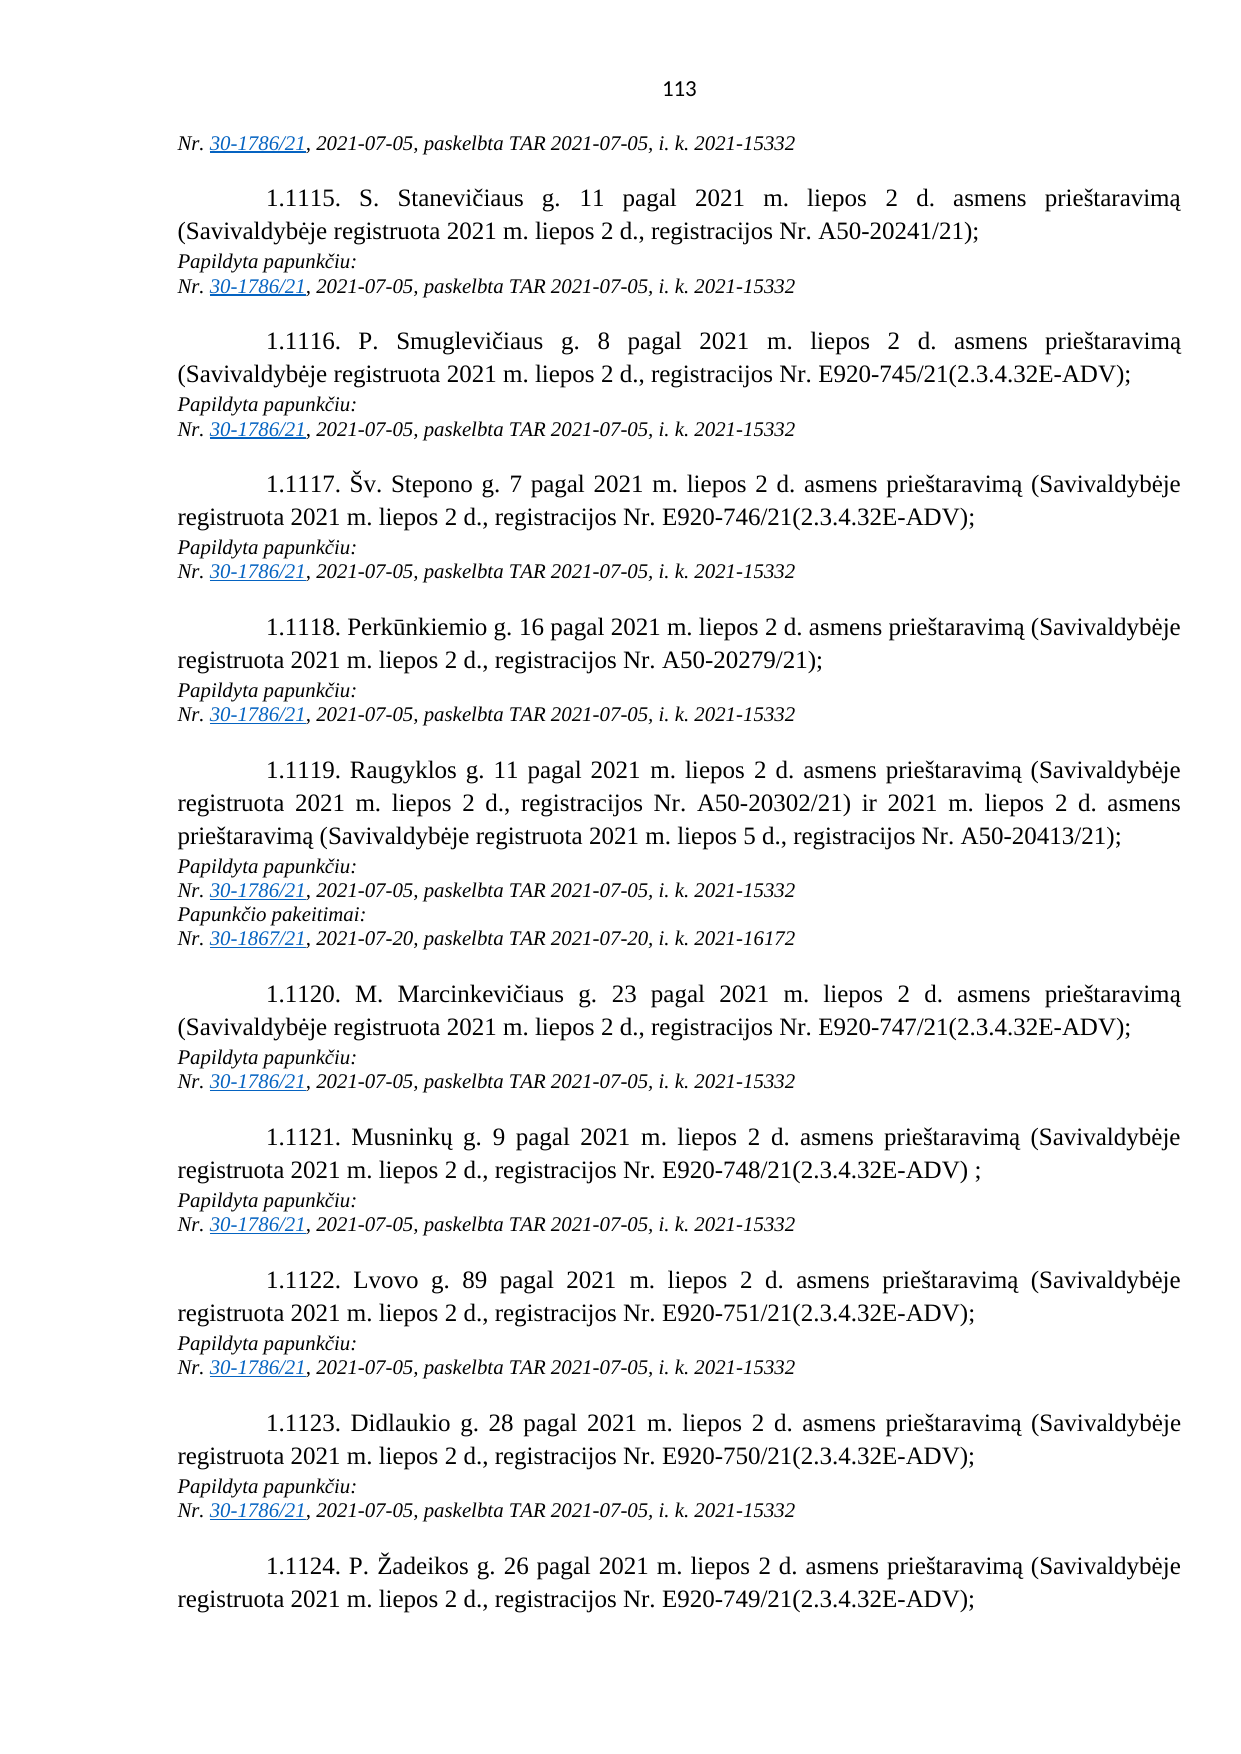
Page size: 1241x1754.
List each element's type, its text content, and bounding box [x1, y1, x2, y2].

text 1.1118. Perkūnkiemio g. 16 pagal 2021 m. liepos 2 d. asmens prieštaravimą (Savivaldybėje registruota 2021 m. liepos 2 d., registracijos Nr. A50-20279/21); [177, 612, 1181, 674]
text Papildyta papunkčiu: [177, 392, 1181, 416]
text Nr. 30-1786/21, 2021-07-05, paskelbta TAR 2021-07-05, i. k. 2021-15332 [177, 1498, 1181, 1522]
text 1.1123. Didlaukio g. 28 pagal 2021 m. liepos 2 d. asmens prieštaravimą (Savivaldybėje registruota 2021 m. liepos 2 d., registracijos Nr. E920-750/21(2.3.4.32E-ADV); [177, 1408, 1181, 1470]
text Nr. 30-1786/21, 2021-07-05, paskelbta TAR 2021-07-05, i. k. 2021-15332 [177, 416, 1181, 441]
text 1.1120. M. Marcinkevičiaus g. 23 pagal 2021 m. liepos 2 d. asmens prieštaravimą (Savivaldybėje registruota 2021 m. liepos 2 d., registracijos Nr. E920-747/21(2.3.4.32E-ADV); [177, 979, 1181, 1041]
text Nr. 30-1786/21, 2021-07-05, paskelbta TAR 2021-07-05, i. k. 2021-15332 [177, 878, 1181, 902]
text Papildyta papunkčiu: [177, 678, 1181, 702]
text 1.1119. Raugyklos g. 11 pagal 2021 m. liepos 2 d. asmens prieštaravimą (Savivaldybėje registruota 2021 m. liepos 2 d., registracijos Nr. A50-20302/21) ir 2021 m. liepos 2 d. asmens prieštaravimą (Savivaldybėje registruota 2021 m. liepos 5 d., registracijos Nr. A50-20413/21); [177, 755, 1181, 850]
text Nr. 30-1786/21, 2021-07-05, paskelbta TAR 2021-07-05, i. k. 2021-15332 [177, 1069, 1181, 1093]
text 1.1124. P. Žadeikos g. 26 pagal 2021 m. liepos 2 d. asmens prieštaravimą (Savivaldybėje registruota 2021 m. liepos 2 d., registracijos Nr. E920-749/21(2.3.4.32E-ADV); [177, 1551, 1181, 1613]
text Nr. 30-1867/21, 2021-07-20, paskelbta TAR 2021-07-20, i. k. 2021-16172 [177, 926, 1181, 950]
text Papildyta papunkčiu: [177, 1188, 1181, 1212]
text 1.1117. Šv. Stepono g. 7 pagal 2021 m. liepos 2 d. asmens prieštaravimą (Savivaldybėje registruota 2021 m. liepos 2 d., registracijos Nr. E920-746/21(2.3.4.32E-ADV); [177, 469, 1181, 531]
text 1.1121. Musninkų g. 9 pagal 2021 m. liepos 2 d. asmens prieštaravimą (Savivaldybėje registruota 2021 m. liepos 2 d., registracijos Nr. E920-748/21(2.3.4.32E-ADV) ; [177, 1122, 1181, 1184]
text Nr. 30-1786/21, 2021-07-05, paskelbta TAR 2021-07-05, i. k. 2021-15332 [177, 131, 1181, 155]
text Papildyta papunkčiu: [177, 854, 1181, 878]
text 1.1122. Lvovo g. 89 pagal 2021 m. liepos 2 d. asmens prieštaravimą (Savivaldybėje registruota 2021 m. liepos 2 d., registracijos Nr. E920-751/21(2.3.4.32E-ADV); [177, 1265, 1181, 1327]
text Nr. 30-1786/21, 2021-07-05, paskelbta TAR 2021-07-05, i. k. 2021-15332 [177, 702, 1181, 726]
text Papildyta papunkčiu: [177, 249, 1181, 273]
text Papildyta papunkčiu: [177, 1331, 1181, 1355]
text 1.1115. S. Stanevičiaus g. 11 pagal 2021 m. liepos 2 d. asmens prieštaravimą (Savivaldybėje registruota 2021 m. liepos 2 d., registracijos Nr. A50-20241/21); [177, 183, 1181, 245]
text Nr. 30-1786/21, 2021-07-05, paskelbta TAR 2021-07-05, i. k. 2021-15332 [177, 559, 1181, 583]
text Papunkčio pakeitimai: [177, 902, 1181, 926]
text Papildyta papunkčiu: [177, 535, 1181, 559]
text Nr. 30-1786/21, 2021-07-05, paskelbta TAR 2021-07-05, i. k. 2021-15332 [177, 1355, 1181, 1379]
text Papildyta papunkčiu: [177, 1045, 1181, 1069]
text Papildyta papunkčiu: [177, 1474, 1181, 1498]
text Nr. 30-1786/21, 2021-07-05, paskelbta TAR 2021-07-05, i. k. 2021-15332 [177, 273, 1181, 298]
text 1.1116. P. Smuglevičiaus g. 8 pagal 2021 m. liepos 2 d. asmens prieštaravimą (Savivaldybėje registruota 2021 m. liepos 2 d., registracijos Nr. E920-745/21(2.3.4.32E-ADV); [177, 326, 1181, 388]
text Nr. 30-1786/21, 2021-07-05, paskelbta TAR 2021-07-05, i. k. 2021-15332 [177, 1212, 1181, 1236]
